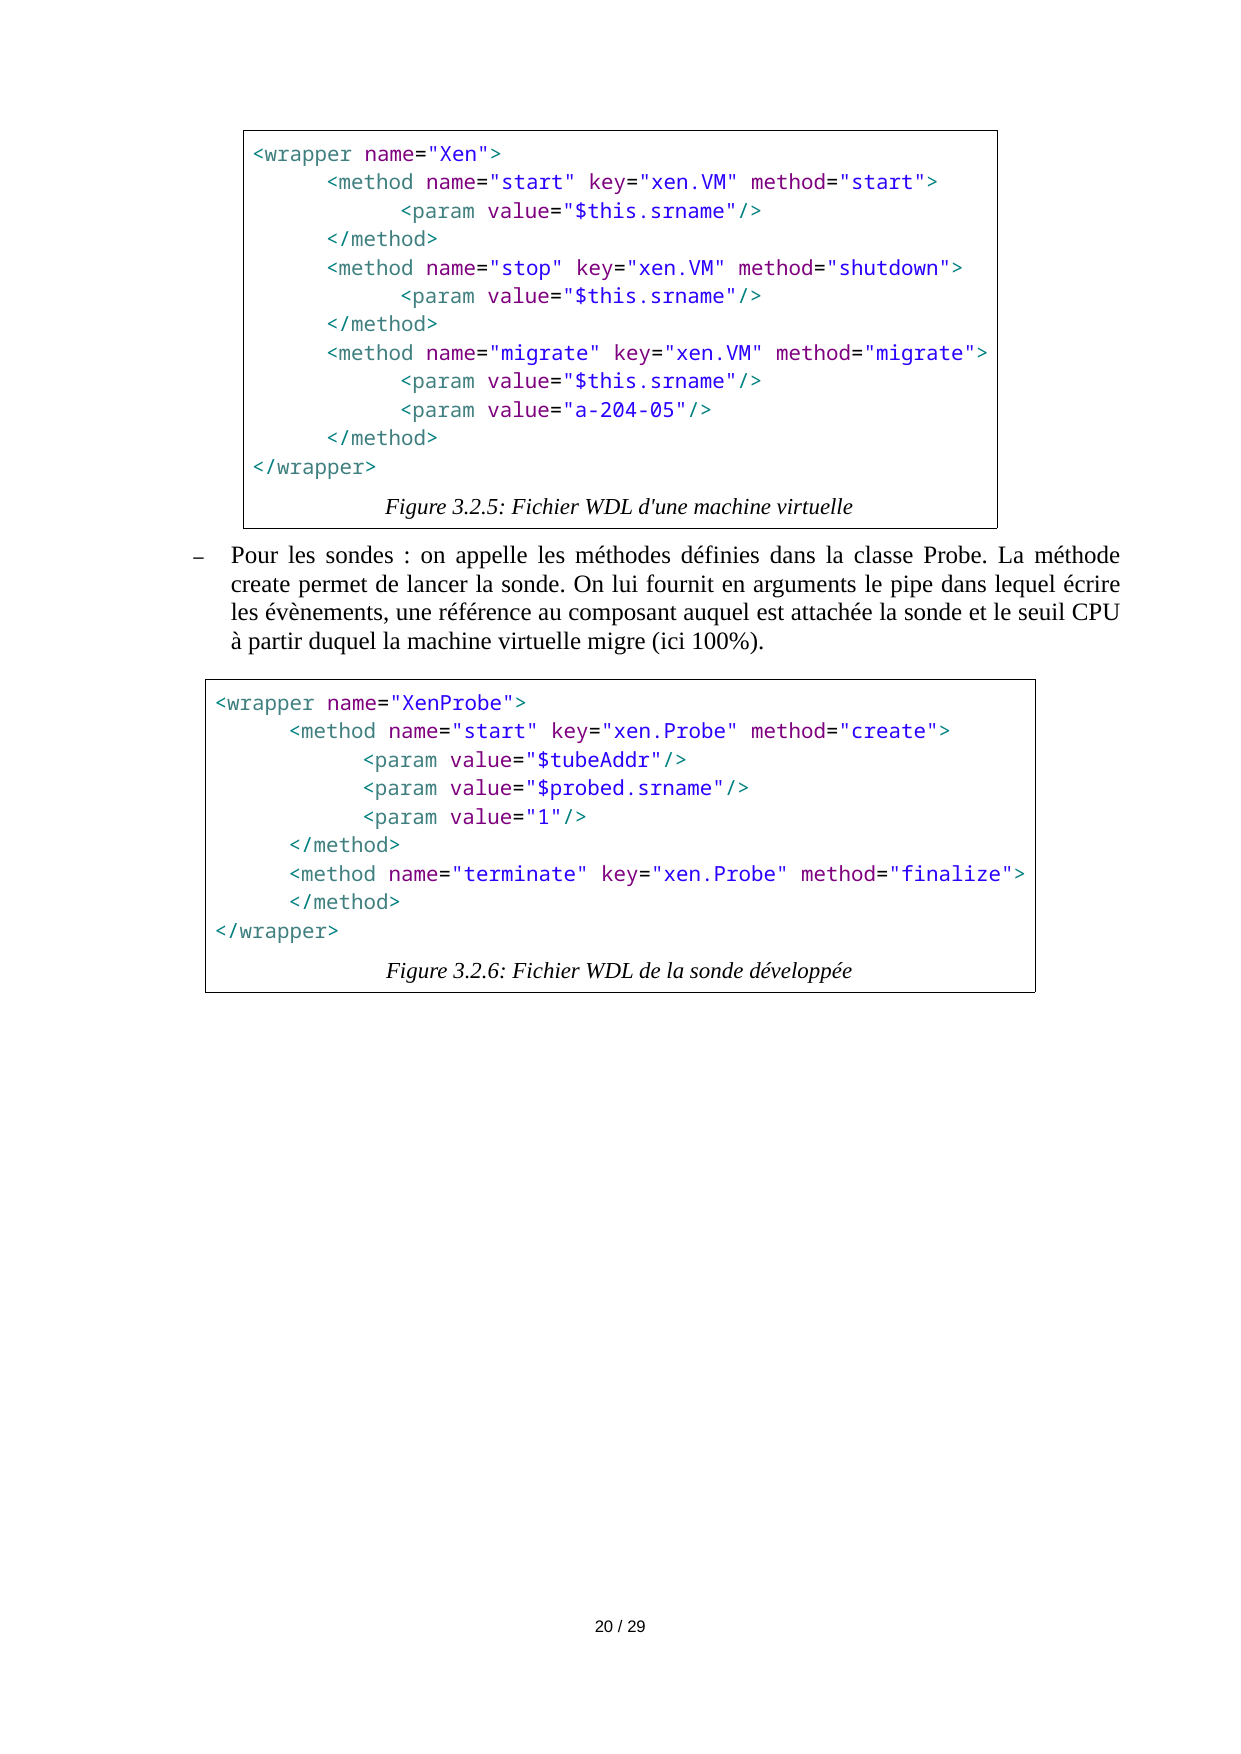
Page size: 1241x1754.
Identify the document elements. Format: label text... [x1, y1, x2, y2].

text </wrapper> [214, 916, 1026, 944]
text <param value="$probed.srname"/> [214, 773, 1026, 802]
text Figure 3.2.5: Fichier WDL d'une machine virtuelle [252, 493, 988, 519]
text </method> [214, 830, 1026, 859]
text <param value="$this.srname"/> [252, 196, 988, 224]
text <param value="$this.srname"/> [252, 366, 988, 395]
text <param value="1"/> [214, 802, 1026, 830]
text <param value="$tubeAddr"/> [214, 745, 1026, 773]
text <param value="$this.srname"/> [252, 281, 988, 309]
text Figure 3.2.6: Fichier WDL de la sonde développée [214, 957, 1026, 983]
text <wrapper name="Xen"> [252, 139, 988, 167]
text </method> [214, 887, 1026, 916]
text <method name="start" key="xen.VM" method="start"> [252, 167, 988, 196]
text <param value="a-204-05"/> [252, 395, 988, 423]
text </method> [252, 224, 988, 253]
text </wrapper> [252, 452, 988, 480]
text <method name="terminate" key="xen.Probe" method="finalize"> [214, 859, 1026, 887]
text <method name="stop" key="xen.VM" method="shutdown"> [252, 253, 988, 281]
text <method name="start" key="xen.Probe" method="create"> [214, 717, 1026, 745]
text <method name="migrate" key="xen.VM" method="migrate"> [252, 338, 988, 366]
text </method> [252, 423, 988, 452]
text </method> [252, 309, 988, 338]
text <wrapper name="XenProbe"> [214, 688, 1026, 717]
list Pour les sondes : on appelle les méthodes définies dans la classe Probe. La méthode create permet de lancer la sonde. On lui fournit en arguments le pipe dans lequel écrire les évènements, une référence au composant auquel est attachée la sonde et le seuil CPU à partir duquel la machine virtuelle migre (ici 100%). [193, 540, 1122, 655]
